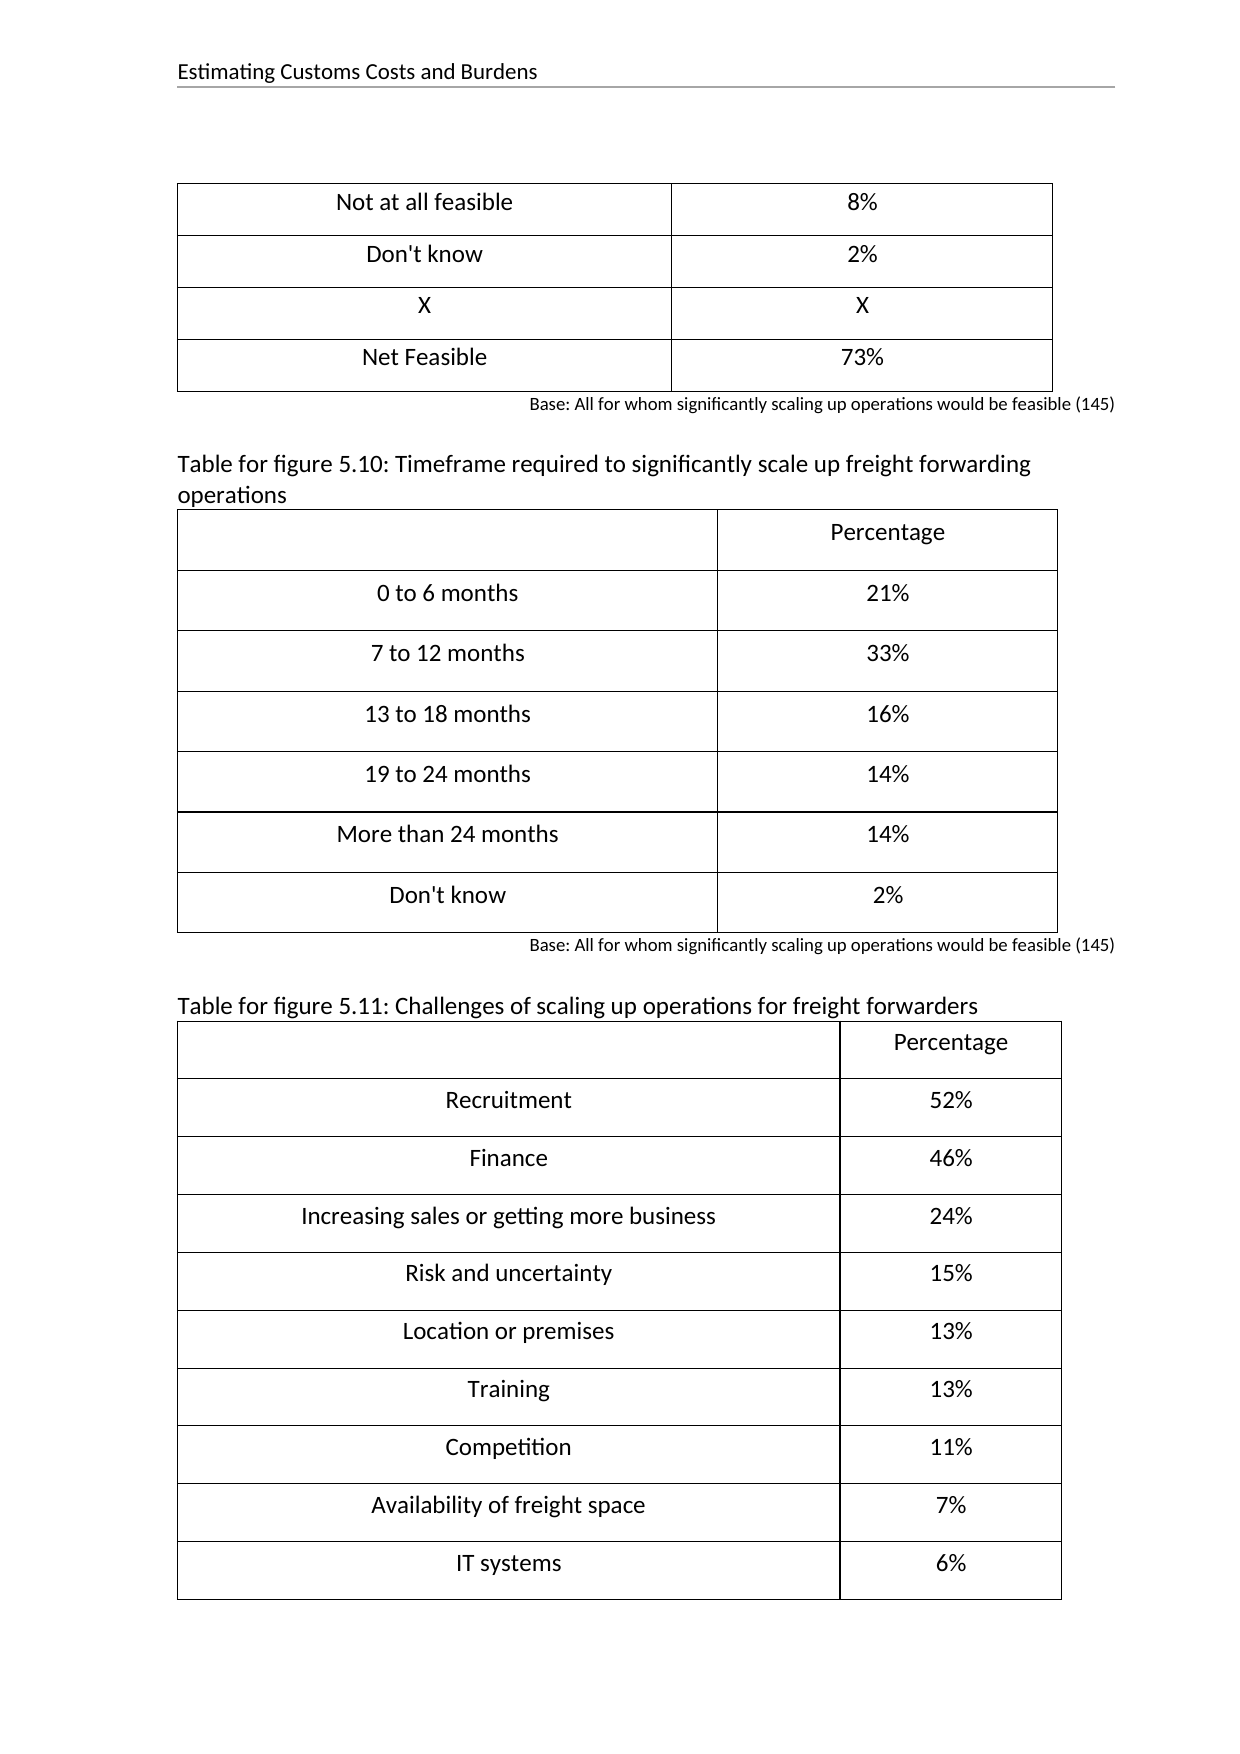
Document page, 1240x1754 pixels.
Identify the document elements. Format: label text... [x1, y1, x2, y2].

table_cell Competition [178, 1426, 839, 1483]
table_cell 73% [672, 340, 1052, 391]
table_cell 21% [718, 571, 1057, 630]
table_cell Don't know [178, 873, 717, 932]
table_cell More than 24 months [178, 813, 717, 872]
text Base: All for whom significantly scaling up operations would be feasible (145) [177, 933, 1115, 956]
table_cell 52% [841, 1079, 1061, 1136]
table_cell 2% [718, 873, 1057, 932]
table_cell 13 to 18 months [178, 692, 717, 751]
table_cell 24% [841, 1195, 1061, 1252]
table_cell Training [178, 1369, 839, 1425]
text Base: All for whom significantly scaling up operations would be feasible (145) [177, 392, 1115, 414]
table_cell 33% [718, 631, 1057, 691]
subtitle Table for figure 5.11: Challenges of scaling up operations for freight forwarders [177, 990, 1115, 1021]
table_cell Increasing sales or getting more business [178, 1195, 839, 1252]
table_cell 14% [718, 752, 1057, 811]
table_cell Net Feasible [178, 340, 671, 391]
table_cell 7% [841, 1484, 1061, 1541]
table_cell Risk and uncertainty [178, 1253, 839, 1309]
table_cell X [672, 288, 1052, 339]
table_cell 0 to 6 months [178, 571, 717, 630]
table_header [178, 1022, 839, 1078]
table_cell 8% [672, 184, 1052, 235]
table_cell 11% [841, 1426, 1061, 1483]
table_cell Recruitment [178, 1079, 839, 1136]
table_cell 46% [841, 1137, 1061, 1194]
table_cell Don't know [178, 236, 671, 287]
table_header Percentage [718, 510, 1057, 570]
table_header Percentage [841, 1022, 1061, 1078]
table_header [178, 510, 717, 570]
table_cell 2% [672, 236, 1052, 287]
table_cell 14% [718, 813, 1057, 872]
table_cell Not at all feasible [178, 184, 671, 235]
table_cell Finance [178, 1137, 839, 1194]
table_cell IT systems [178, 1542, 839, 1599]
table_cell Availability of freight space [178, 1484, 839, 1541]
table_cell 7 to 12 months [178, 631, 717, 691]
table_cell 19 to 24 months [178, 752, 717, 811]
table_cell Location or premises [178, 1311, 839, 1367]
table_cell 13% [841, 1311, 1061, 1367]
subtitle Table for figure 5.10: Timeframe required to significantly scale up freight forwarding operations [177, 448, 1115, 509]
table_cell 13% [841, 1369, 1061, 1425]
table_cell 15% [841, 1253, 1061, 1309]
table_cell X [178, 288, 671, 339]
table_cell 6% [841, 1542, 1061, 1599]
table_cell 16% [718, 692, 1057, 751]
